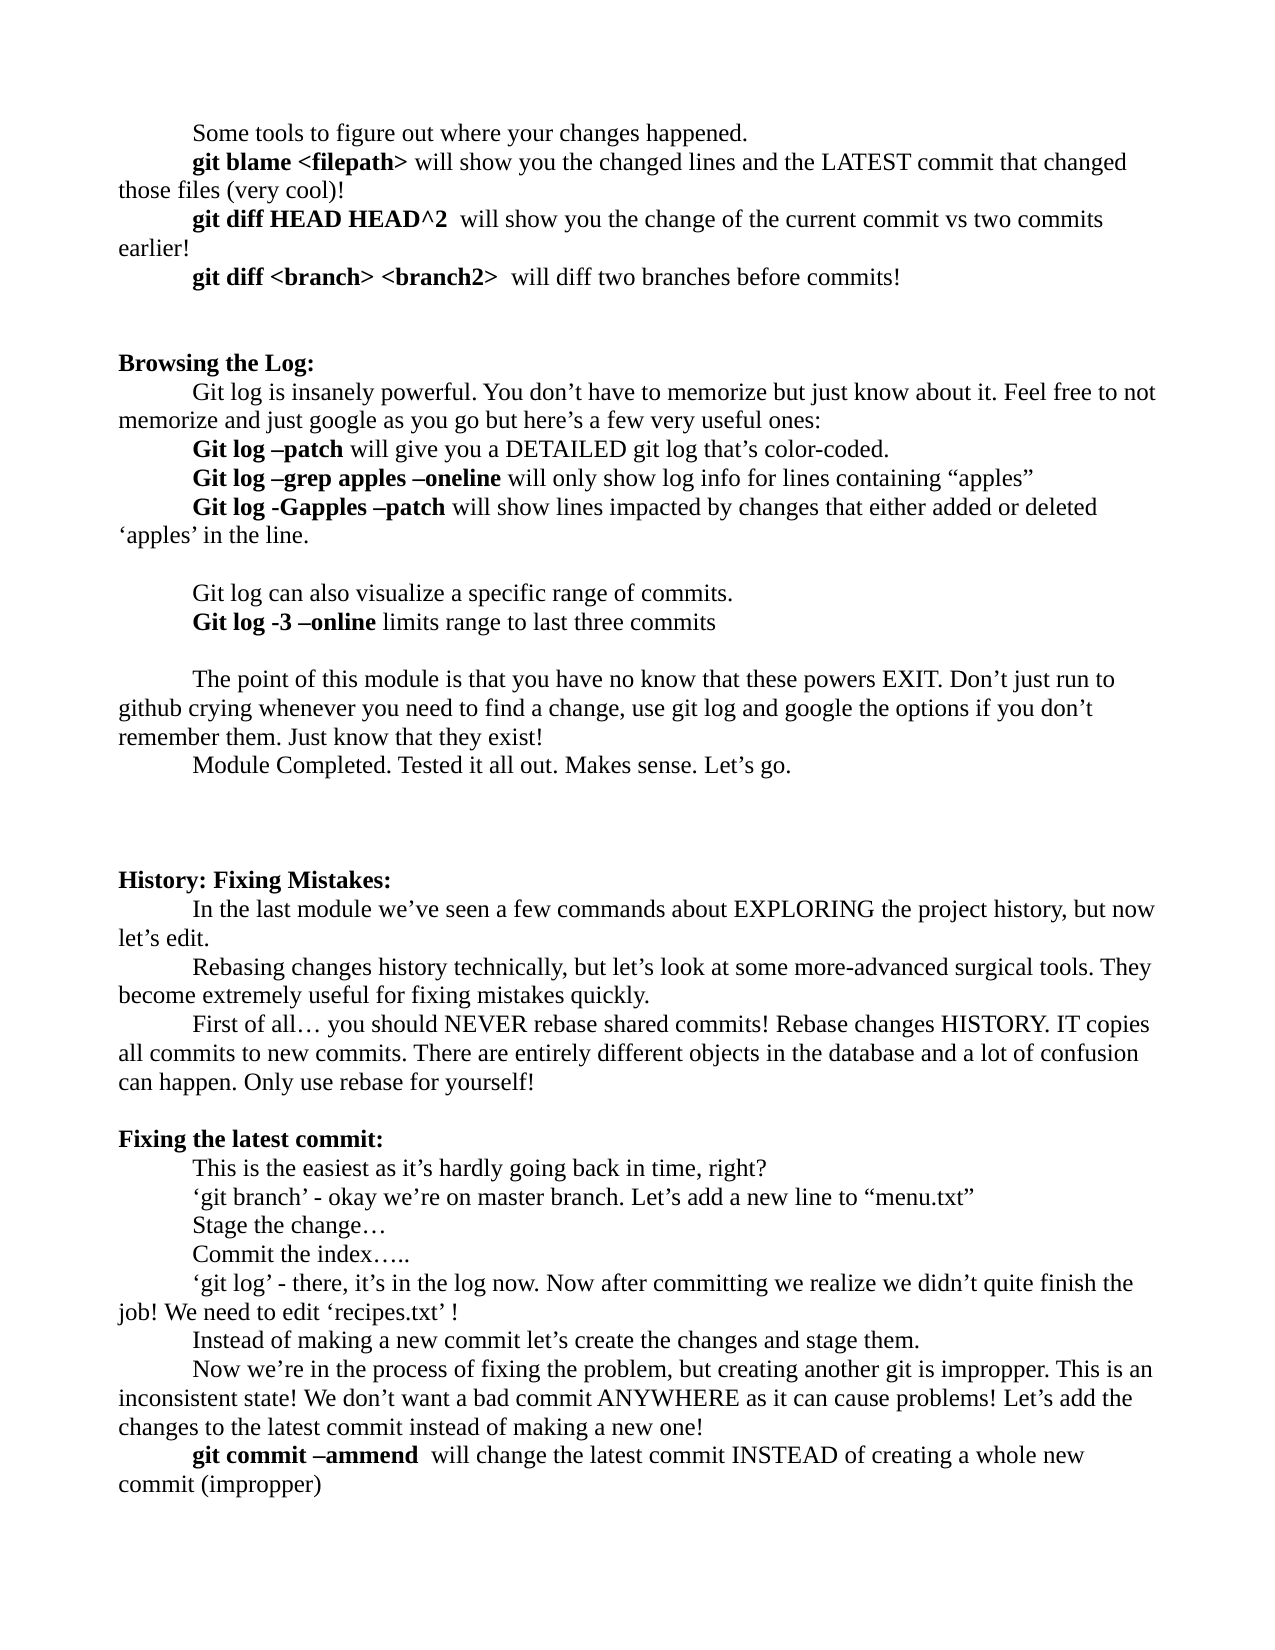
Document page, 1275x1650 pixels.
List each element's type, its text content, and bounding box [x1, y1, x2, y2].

text ‘git log’ - there, it’s in the log now. Now after committing we realize we didn’t quite finish the job! We need to edit ‘recipes.txt’ ! [118, 1268, 1157, 1326]
text This is the easiest as it’s hardly going back in time, right? [118, 1153, 1157, 1182]
text git blame <filepath> will show you the changed lines and the LATEST commit that changed those files (very cool)! [118, 147, 1157, 204]
text git diff HEAD HEAD^2 will show you the change of the current commit vs two commits earlier! [118, 204, 1157, 262]
text History: Fixing Mistakes: [118, 866, 1157, 894]
text Now we’re in the process of fixing the problem, but creating another git is impropper. This is an inconsistent state! We don’t want a bad commit ANYWHERE as it can cause problems! Let’s add the changes to the latest commit instead of making a new one! [118, 1354, 1157, 1441]
text Git log -3 –online limits range to last three commits [118, 607, 1157, 636]
text Git log -Gapples –patch will show lines impacted by changes that either added or deleted ‘apples’ in the line. [118, 492, 1157, 549]
text git diff <branch> <branch2> will diff two branches before commits! [118, 262, 1157, 291]
text ‘git branch’ - okay we’re on master branch. Let’s add a new line to “menu.txt” [118, 1182, 1157, 1211]
text Rebasing changes history technically, but let’s look at some more-advanced surgical tools. They become extremely useful for fixing mistakes quickly. [118, 952, 1157, 1009]
text Module Completed. Tested it all out. Makes sense. Let’s go. [118, 751, 1157, 779]
text Git log can also visualize a specific range of commits. [118, 578, 1157, 607]
text First of all… you should NEVER rebase shared commits! Rebase changes HISTORY. IT copies all commits to new commits. There are entirely different objects in the database and a lot of confusion can happen. Only use rebase for yourself! [118, 1009, 1157, 1096]
text Stage the change… [118, 1211, 1157, 1239]
text Instead of making a new commit let’s create the changes and stage them. [118, 1326, 1157, 1354]
text The point of this module is that you have no know that these powers EXIT. Don’t just run to github crying whenever you need to find a change, use git log and google the options if you don’t remember them. Just know that they exist! [118, 664, 1157, 751]
text Browsing the Log: [118, 348, 1157, 377]
text Git log is insanely powerful. You don’t have to memorize but just know about it. Feel free to not memorize and just google as you go but here’s a few very useful ones: [118, 377, 1157, 434]
text Some tools to figure out where your changes happened. [118, 118, 1157, 147]
text In the last module we’ve seen a few commands about EXPLORING the project history, but now let’s edit. [118, 894, 1157, 952]
text Fixing the latest commit: [118, 1124, 1157, 1153]
text Git log –patch will give you a DETAILED git log that’s color-coded. [118, 434, 1157, 463]
text git commit –ammend will change the latest commit INSTEAD of creating a whole new commit (impropper) [118, 1441, 1157, 1498]
text Git log –grep apples –oneline will only show log info for lines containing “apples” [118, 463, 1157, 492]
text Commit the index….. [118, 1239, 1157, 1268]
